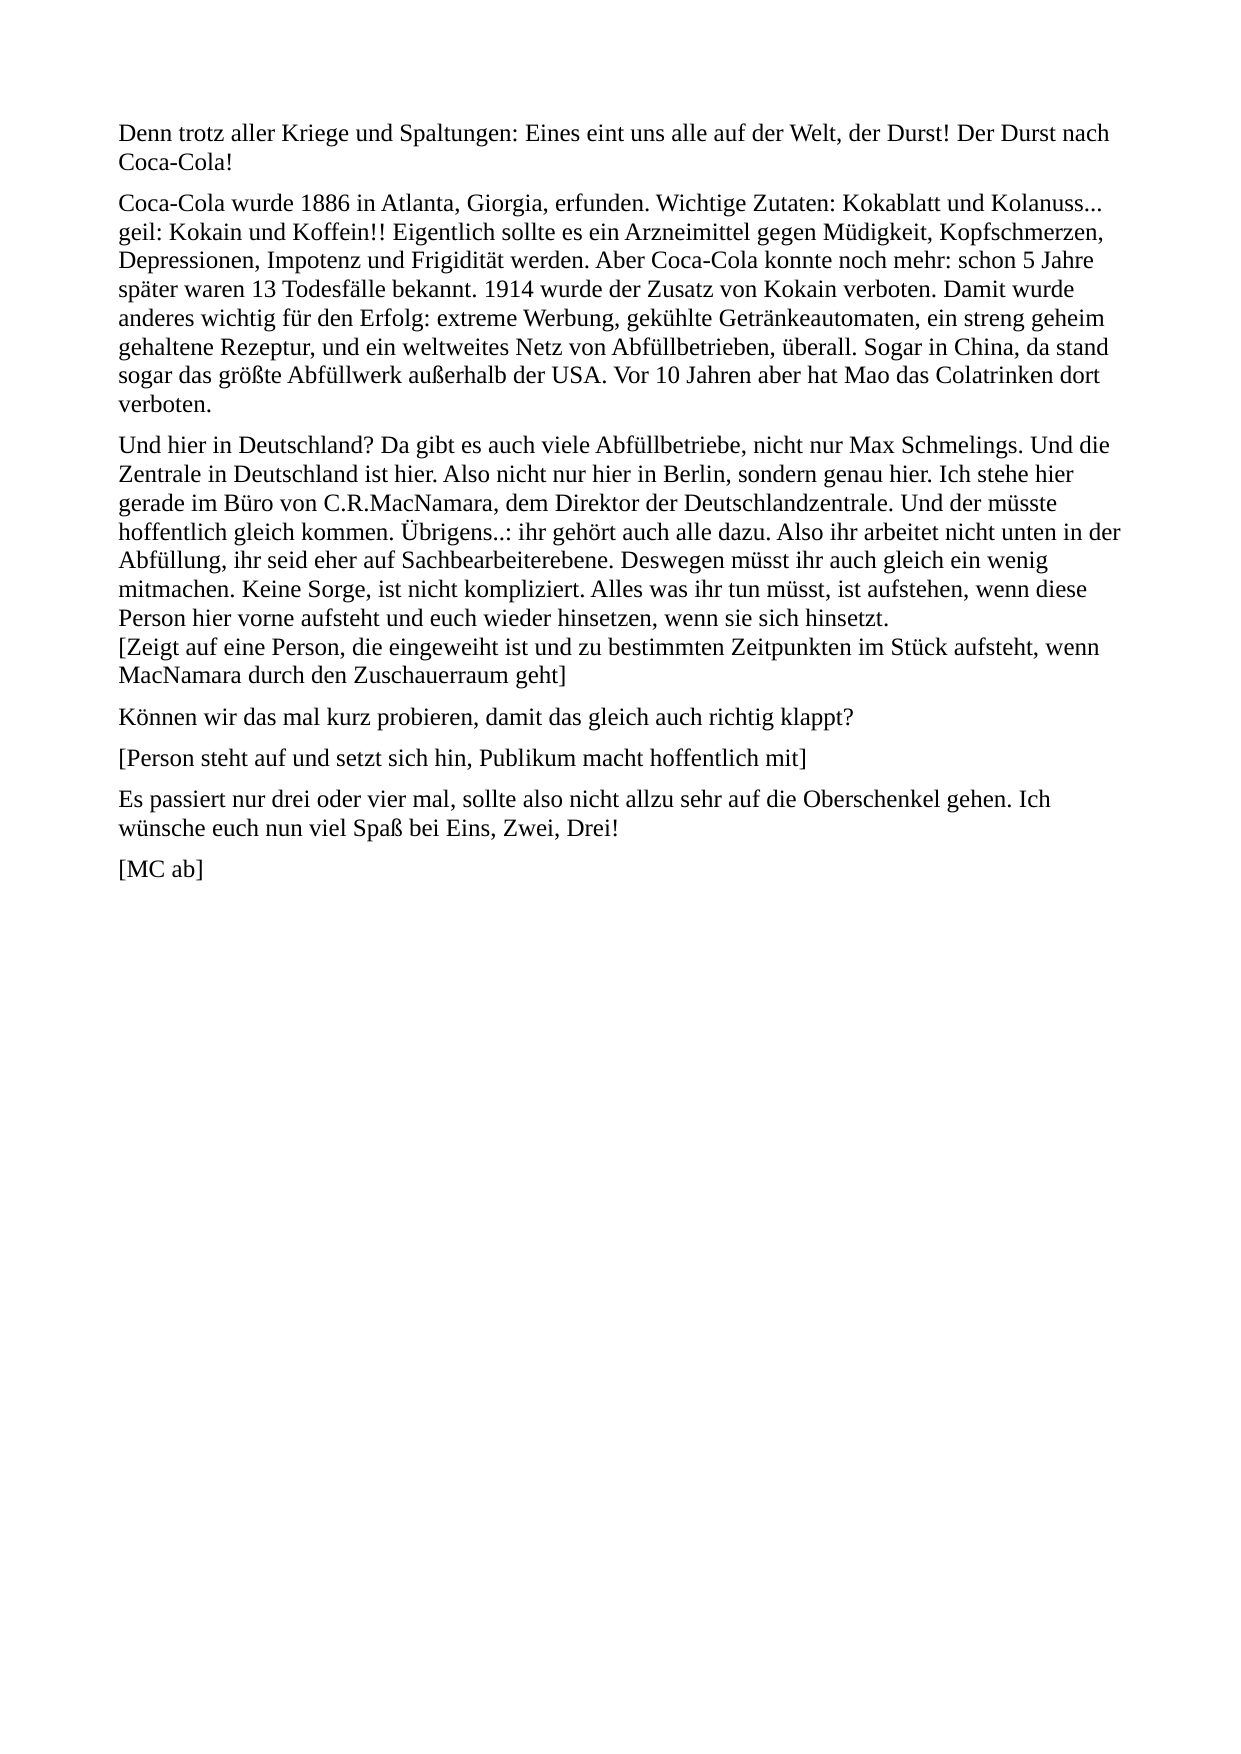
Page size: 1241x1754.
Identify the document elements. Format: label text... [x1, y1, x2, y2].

text [Person steht auf und setzt sich hin, Publikum macht hoffentlich mit] [118, 743, 1122, 772]
text Es passiert nur drei oder vier mal, sollte also nicht allzu sehr auf die Oberschenkel gehen. Ich wünsche euch nun viel Spaß bei Eins, Zwei, Drei! [118, 784, 1122, 842]
text Und hier in Deutschland? Da gibt es auch viele Abfüllbetriebe, nicht nur Max Schmelings. Und die Zentrale in Deutschland ist hier. Also nicht nur hier in Berlin, sondern genau hier. Ich stehe hier gerade im Büro von C.R.MacNamara, dem Direktor der Deutschlandzentrale. Und der müsste hoffentlich gleich kommen. Übrigens..: ihr gehört auch alle dazu. Also ihr arbeitet nicht unten in der Abfüllung, ihr seid eher auf Sachbearbeiterebene. Deswegen müsst ihr auch gleich ein wenig mitmachen. Keine Sorge, ist nicht kompliziert. Alles was ihr tun müsst, ist aufstehen, wenn diese Person hier vorne aufsteht und euch wieder hinsetzen, wenn sie sich hinsetzt. [Zeigt auf eine Person, die eingeweiht ist und zu bestimmten Zeitpunkten im Stück aufsteht, wenn MacNamara durch den Zuschauerraum geht] [118, 431, 1122, 689]
text Coca-Cola wurde 1886 in Atlanta, Giorgia, erfunden. Wichtige Zutaten: Kokablatt und Kolanuss... geil: Kokain und Koffein!! Eigentlich sollte es ein Arzneimittel gegen Müdigkeit, Kopfschmerzen, Depressionen, Impotenz und Frigidität werden. Aber Coca-Cola konnte noch mehr: schon 5 Jahre später waren 13 Todesfälle bekannt. 1914 wurde der Zusatz von Kokain verboten. Damit wurde anderes wichtig für den Erfolg: extreme Werbung, gekühlte Getränkeautomaten, ein streng geheim gehaltene Rezeptur, und ein weltweites Netz von Abfüllbetrieben, überall. Sogar in China, da stand sogar das größte Abfüllwerk außerhalb der USA. Vor 10 Jahren aber hat Mao das Colatrinken dort verboten. [118, 188, 1122, 418]
text Denn trotz aller Kriege und Spaltungen: Eines eint uns alle auf der Welt, der Durst! Der Durst nach Coca-Cola! [118, 118, 1122, 176]
text [MC ab] [118, 854, 1122, 883]
text Können wir das mal kurz probieren, damit das gleich auch richtig klappt? [118, 702, 1122, 731]
